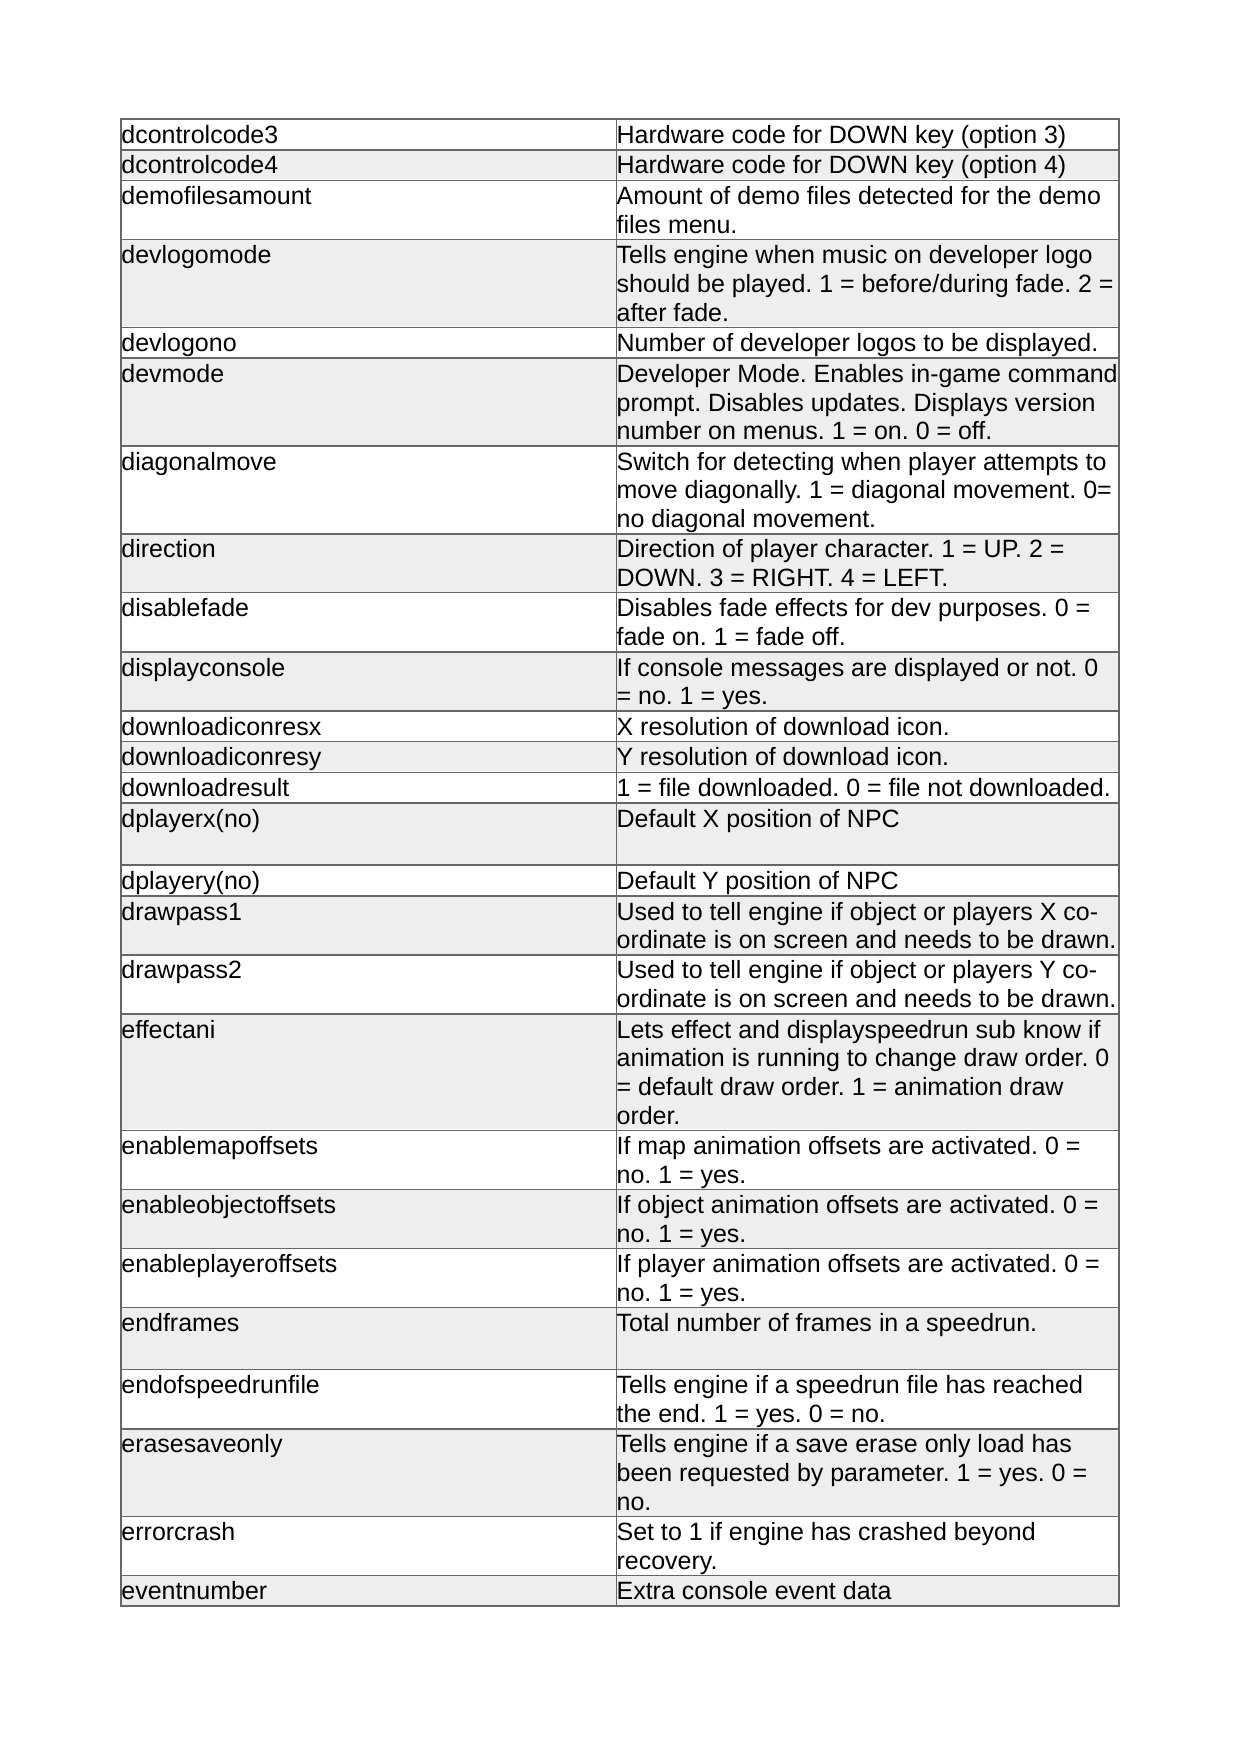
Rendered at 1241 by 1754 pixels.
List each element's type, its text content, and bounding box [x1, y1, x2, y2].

table_cell drawpass1 [122, 897, 616, 954]
table_cell enableplayeroffsets [122, 1249, 616, 1307]
table_cell dcontrolcode3 [122, 120, 616, 149]
table_cell Used to tell engine if object or players X co-ordinate is on screen and needs to be drawn. [617, 897, 1118, 954]
table_cell Tells engine if a save erase only load has been requested by parameter. 1 = yes. 0 = no. [617, 1430, 1118, 1516]
table_cell downloadiconresx [122, 712, 616, 741]
table_cell Tells engine when music on developer logo should be played. 1 = before/during fade. 2 = after fade. [617, 240, 1118, 326]
table_cell eventnumber [122, 1576, 616, 1605]
table_cell drawpass2 [122, 956, 616, 1013]
table_cell Amount of demo files detected for the demo files menu. [617, 181, 1118, 239]
table_cell Extra console event data [617, 1576, 1118, 1605]
table_cell dplayery(no) [122, 866, 616, 895]
table_cell Hardware code for DOWN key (option 4) [617, 151, 1118, 179]
table_cell devlogomode [122, 240, 616, 326]
table_cell devmode [122, 359, 616, 445]
table_cell Lets effect and displayspeedrun sub know if animation is running to change draw order. 0 = default draw order. 1 = animation draw order. [617, 1015, 1118, 1129]
table_cell dplayerx(no) [122, 804, 616, 864]
table_cell Switch for detecting when player attempts to move diagonally. 1 = diagonal movement. 0= no diagonal movement. [617, 447, 1118, 533]
table_cell direction [122, 535, 616, 592]
table_cell demofilesamount [122, 181, 616, 239]
table_cell If map animation offsets are activated. 0 = no. 1 = yes. [617, 1131, 1118, 1189]
table_cell enablemapoffsets [122, 1131, 616, 1189]
table_cell errorcrash [122, 1517, 616, 1575]
table_cell 1 = file downloaded. 0 = file not downloaded. [617, 773, 1118, 802]
table_cell disablefade [122, 593, 616, 651]
table_cell Y resolution of download icon. [617, 742, 1118, 771]
table_cell Tells engine if a speedrun file has reached the end. 1 = yes. 0 = no. [617, 1370, 1118, 1428]
table_cell Hardware code for DOWN key (option 3) [617, 120, 1118, 149]
table_cell If console messages are displayed or not. 0 = no. 1 = yes. [617, 653, 1118, 710]
table_cell enableobjectoffsets [122, 1190, 616, 1248]
table_cell dcontrolcode4 [122, 151, 616, 179]
table_cell X resolution of download icon. [617, 712, 1118, 741]
table_cell Number of developer logos to be displayed. [617, 328, 1118, 357]
table_cell diagonalmove [122, 447, 616, 533]
table_cell effectani [122, 1015, 616, 1129]
table_cell displayconsole [122, 653, 616, 710]
table_cell downloadresult [122, 773, 616, 802]
table_cell Default Y position of NPC [617, 866, 1118, 895]
table_cell Developer Mode. Enables in-game command prompt. Disables updates. Displays version number on menus. 1 = on. 0 = off. [617, 359, 1118, 445]
table_cell Disables fade effects for dev purposes. 0 = fade on. 1 = fade off. [617, 593, 1118, 651]
table_cell If object animation offsets are activated. 0 = no. 1 = yes. [617, 1190, 1118, 1248]
table_cell endofspeedrunfile [122, 1370, 616, 1428]
table_cell Set to 1 if engine has crashed beyond recovery. [617, 1517, 1118, 1575]
table_cell Used to tell engine if object or players Y co-ordinate is on screen and needs to be drawn. [617, 956, 1118, 1013]
table_cell Default X position of NPC [617, 804, 1118, 864]
table_cell Total number of frames in a speedrun. [617, 1308, 1118, 1369]
table_cell Direction of player character. 1 = UP. 2 = DOWN. 3 = RIGHT. 4 = LEFT. [617, 535, 1118, 592]
table_cell erasesaveonly [122, 1430, 616, 1516]
table_cell If player animation offsets are activated. 0 = no. 1 = yes. [617, 1249, 1118, 1307]
table_cell downloadiconresy [122, 742, 616, 771]
table_cell endframes [122, 1308, 616, 1369]
table_cell devlogono [122, 328, 616, 357]
